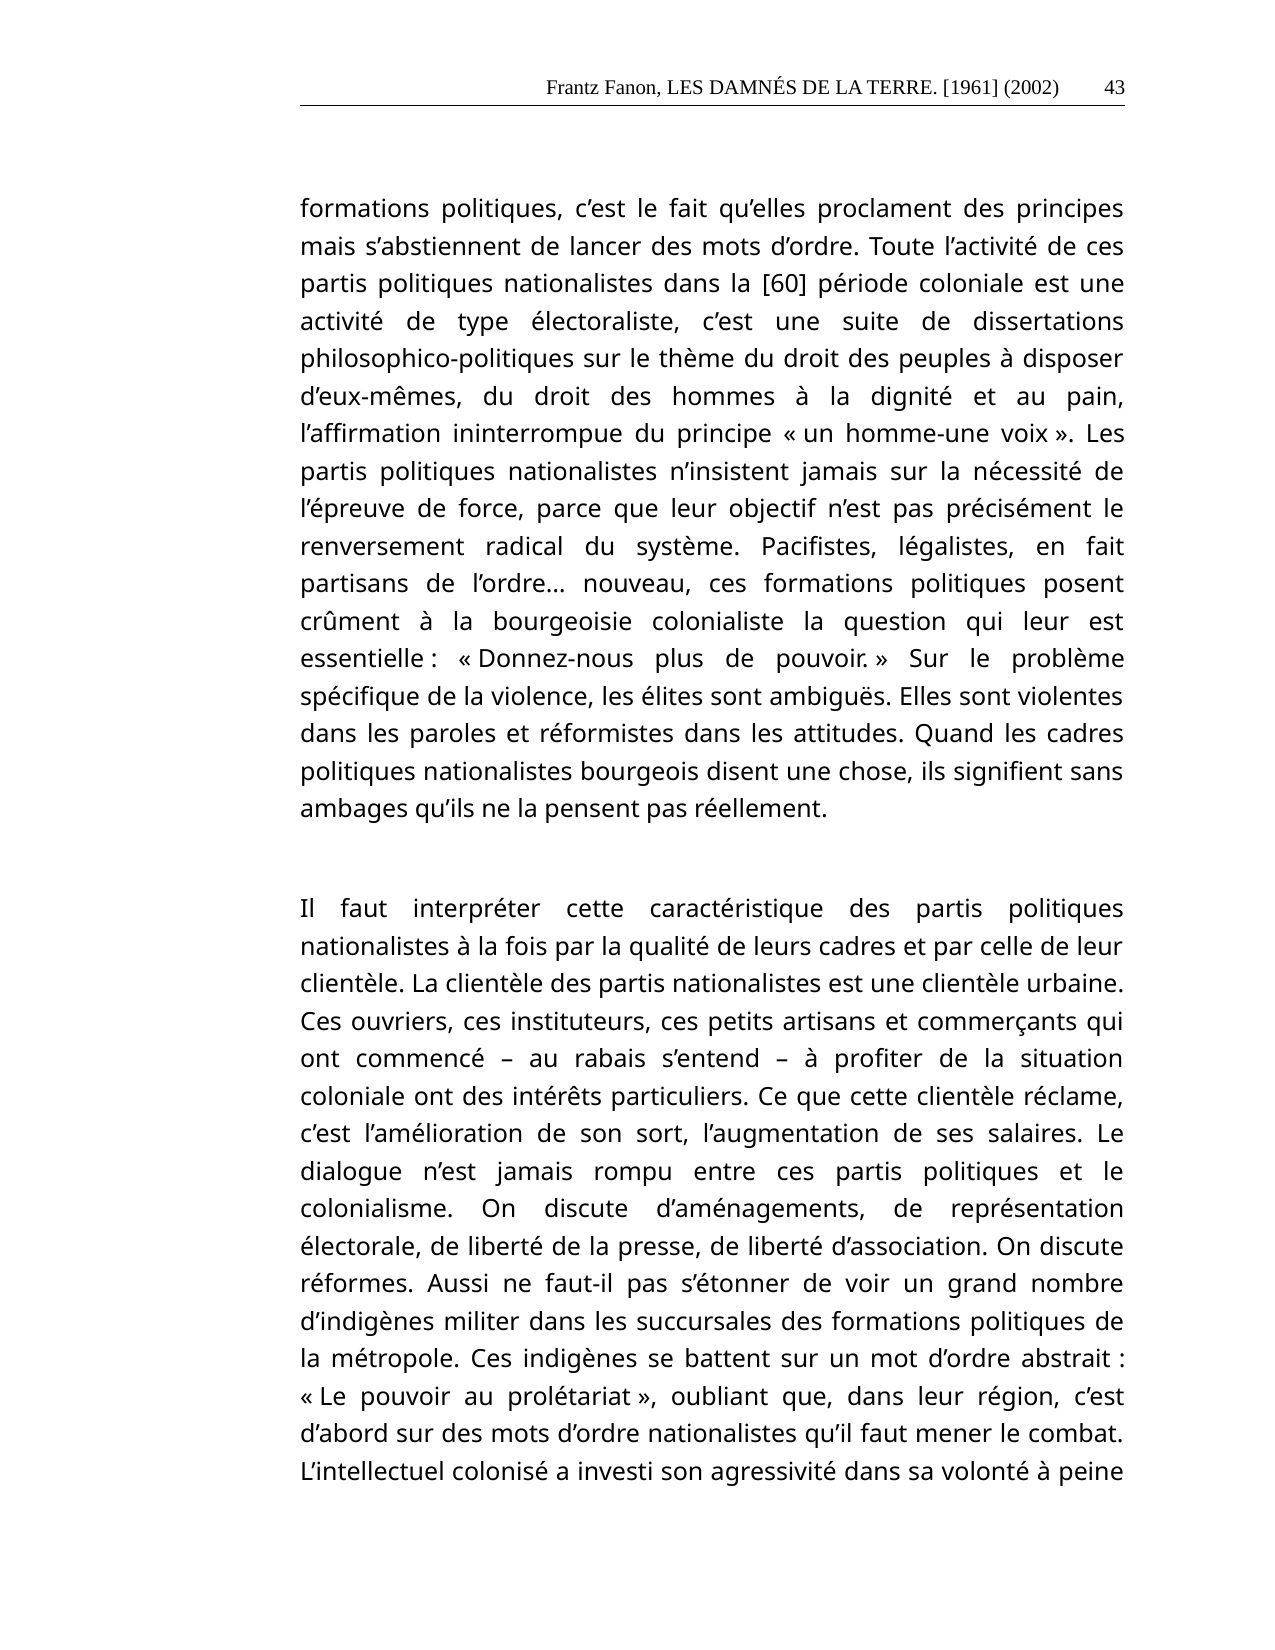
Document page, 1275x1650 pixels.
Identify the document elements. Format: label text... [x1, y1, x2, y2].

text Il faut interpréter cette caractéristique des partis politiques nationalistes à la fois par la qualité de leurs cadres et par celle de leur clientèle. La clientèle des partis nationalistes est une clientèle urbaine. Ces ouvriers, ces instituteurs, ces petits artisans et commerçants qui ont commencé – au rabais s’entend – à profiter de la situation coloniale ont des intérêts particuliers. Ce que cette clientèle réclame, c’est l’amélioration de son sort, l’augmentation de ses salaires. Le dialogue n’est jamais rompu entre ces partis politiques et le colonialisme. On discute d’aménagements, de représentation électorale, de liberté de la presse, de liberté d’association. On discute réformes. Aussi ne faut-il pas s’étonner de voir un grand nombre d’indigènes militer dans les succursales des formations politiques de la métropole. Ces indigènes se battent sur un mot d’ordre abstrait : « Le pouvoir au prolétariat », oubliant que, dans leur région, c’est d’abord sur des mots d’ordre nationalistes qu’il faut mener le combat. L’intellectuel colonisé a investi son agressivité dans sa volonté à peine [300, 887, 1125, 1487]
text formations politiques, c’est le fait qu’elles proclament des principes mais s’abstiennent de lancer des mots d’ordre. Toute l’activité de ces partis politiques nationalistes dans la [60] période coloniale est une activité de type électoraliste, c’est une suite de dissertations philosophico-politiques sur le thème du droit des peuples à disposer d’eux-mêmes, du droit des hommes à la dignité et au pain, l’affirmation ininterrompue du principe « un homme-une voix ». Les partis politiques nationalistes n’insistent jamais sur la nécessité de l’épreuve de force, parce que leur objectif n’est pas précisément le renversement radical du système. Pacifistes, légalistes, en fait partisans de l’ordre… nouveau, ces formations politiques posent crûment à la bourgeoisie colonialiste la question qui leur est essentielle : « Donnez-nous plus de pouvoir. » Sur le problème spécifique de la violence, les élites sont ambiguës. Elles sont violentes dans les paroles et réformistes dans les attitudes. Quand les cadres politiques nationalistes bourgeois disent une chose, ils signifient sans ambages qu’ils ne la pensent pas réellement. [300, 187, 1125, 825]
